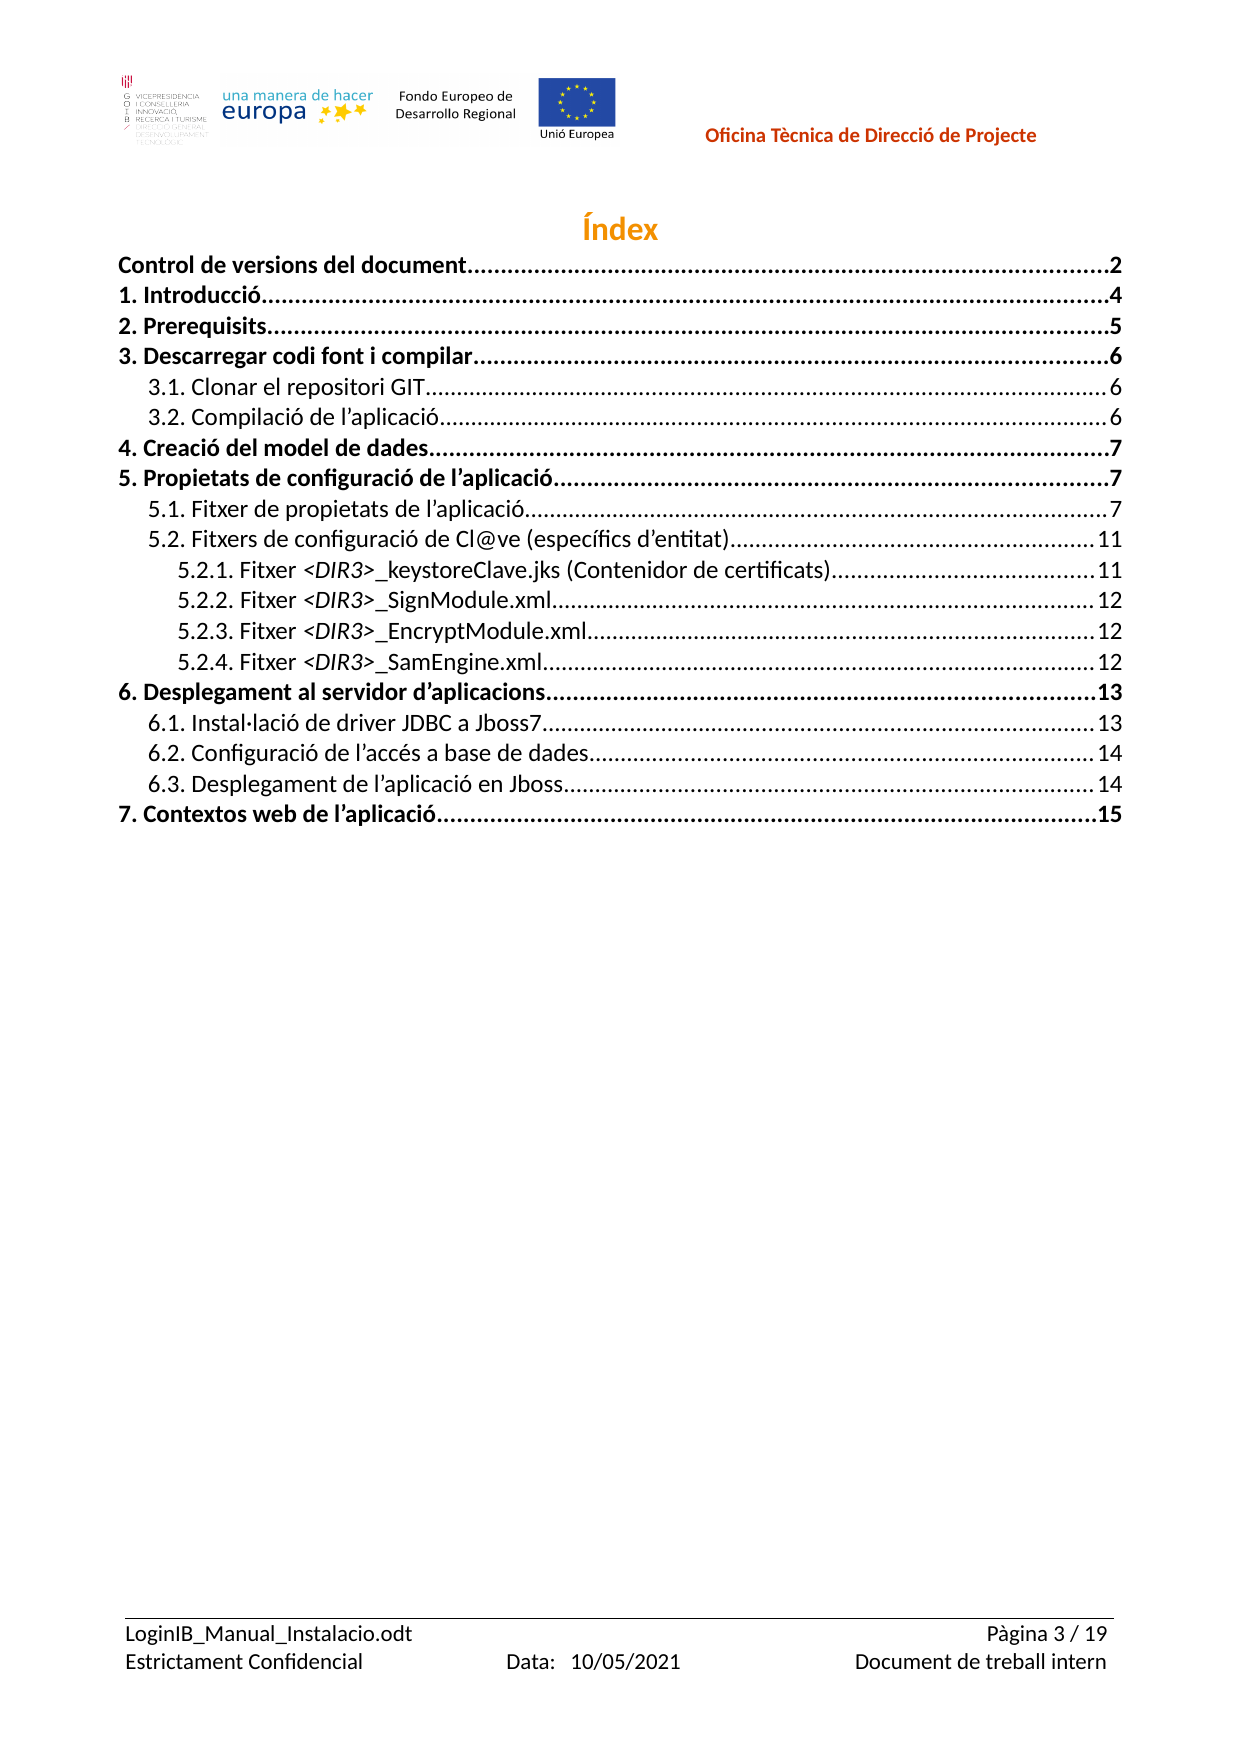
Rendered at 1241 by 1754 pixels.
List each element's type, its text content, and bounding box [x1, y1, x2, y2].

text 6. Desplegament al servidor d’aplicacions 13 [118, 676, 1122, 707]
text Control de versions del document 2 [118, 249, 1122, 279]
text 3.2. Compilació de l’aplicació 6 [148, 402, 1122, 432]
text 5.2.3. Fitxer <DIR3>_EncryptModule.xml 12 [177, 615, 1122, 646]
text 7. Contextos web de l’aplicació 15 [118, 798, 1122, 829]
text 2. Prerequisits 5 [118, 310, 1122, 341]
text 5.2.1. Fitxer <DIR3>_keystoreClave.jks (Contenidor de certificats) 11 [177, 554, 1122, 585]
picture [118, 73, 213, 147]
text 6.1. Instal·lació de driver JDBC a Jboss7 13 [148, 707, 1122, 737]
text 3. Descarregar codi font i compilar 6 [118, 341, 1122, 371]
text 5.2. Fitxers de configuració de Cl@ve (específics d’entitat) 11 [148, 524, 1122, 554]
text 5.1. Fitxer de propietats de l’aplicació 7 [148, 493, 1122, 524]
text 6.2. Configuració de l’accés a base de dades 14 [148, 737, 1122, 768]
text 4. Creació del model de dades 7 [118, 432, 1122, 463]
text 6.3. Desplegament de l’aplicació en Jboss 14 [148, 768, 1122, 798]
text 3.1. Clonar el repositori GIT 6 [148, 371, 1122, 402]
text Índex [118, 208, 1122, 249]
text 5.2.4. Fitxer <DIR3>_SamEngine.xml 12 [177, 646, 1122, 676]
text 5. Propietats de configuració de l’aplicació 7 [118, 463, 1122, 493]
text 1. Introducció 4 [118, 279, 1122, 310]
text 5.2.2. Fitxer <DIR3>_SignModule.xml 12 [177, 585, 1122, 615]
picture [219, 73, 621, 147]
